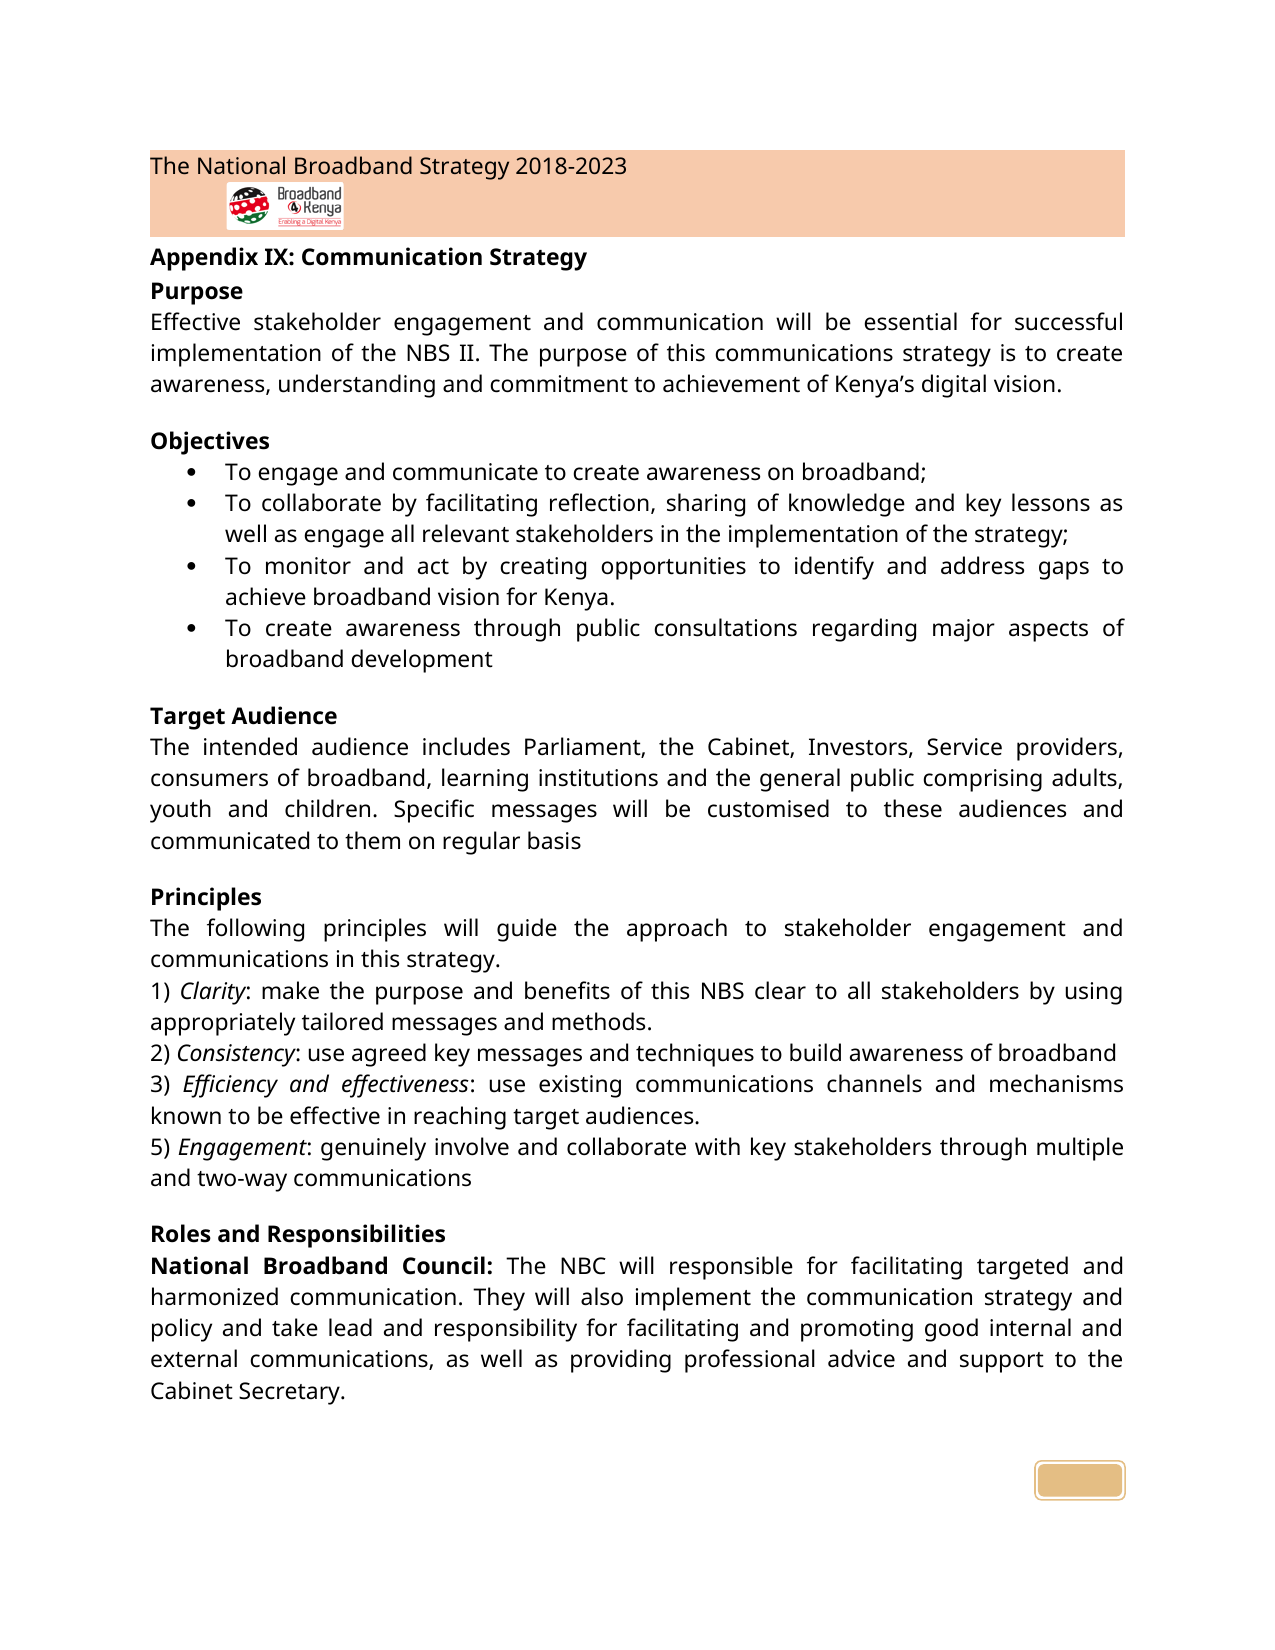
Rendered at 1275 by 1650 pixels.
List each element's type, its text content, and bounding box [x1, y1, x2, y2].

picture [226, 182, 344, 230]
text Target Audience [150, 699, 1125, 731]
text Purpose [150, 274, 1125, 306]
text Roles and Responsibilities [150, 1218, 1125, 1249]
text 5) Engagement: genuinely involve and collaborate with key stakeholders through multiple and two-way communications [150, 1131, 1125, 1193]
list To engage and communicate to create awareness on broadband; [187, 456, 1125, 487]
text 3) Efficiency and effectiveness: use existing communications channels and mechanisms known to be effective in reaching target audiences. [150, 1068, 1125, 1131]
text Objectives [150, 424, 1125, 456]
list To collaborate by facilitating reflection, sharing of knowledge and key lessons as well as engage all relevant stakeholders in the implementation of the strategy; [187, 487, 1125, 549]
text National Broadband Council: The NBC will responsible for facilitating targeted and harmonized communication. They will also implement the communication strategy and policy and take lead and responsibility for facilitating and promoting good internal and external communications, as well as providing professional advice and support to the Cabinet Secretary. [150, 1249, 1125, 1406]
subtitle Appendix IX: Communication Strategy [150, 241, 1125, 272]
list To monitor and act by creating opportunities to identify and address gaps to achieve broadband vision for Kenya. [187, 549, 1125, 612]
text 1) Clarity: make the purpose and benefits of this NBS clear to all stakeholders by using appropriately tailored messages and methods. [150, 974, 1125, 1037]
text 2) Consistency: use agreed key messages and techniques to build awareness of broadband [150, 1037, 1125, 1068]
text Effective stakeholder engagement and communication will be essential for successful implementation of the NBS II. The purpose of this communications strategy is to create awareness, understanding and commitment to achievement of Kenya’s digital vision. [150, 306, 1125, 399]
text Principles [150, 881, 1125, 912]
text The following principles will guide the approach to stakeholder engagement and communications in this strategy. [150, 912, 1125, 974]
list To create awareness through public consultations regarding major aspects of broadband development [187, 612, 1125, 674]
text The intended audience includes Parliament, the Cabinet, Investors, Service providers, consumers of broadband, learning institutions and the general public comprising adults, youth and children. Specific messages will be customised to these audiences and communicated to them on regular basis [150, 731, 1125, 856]
